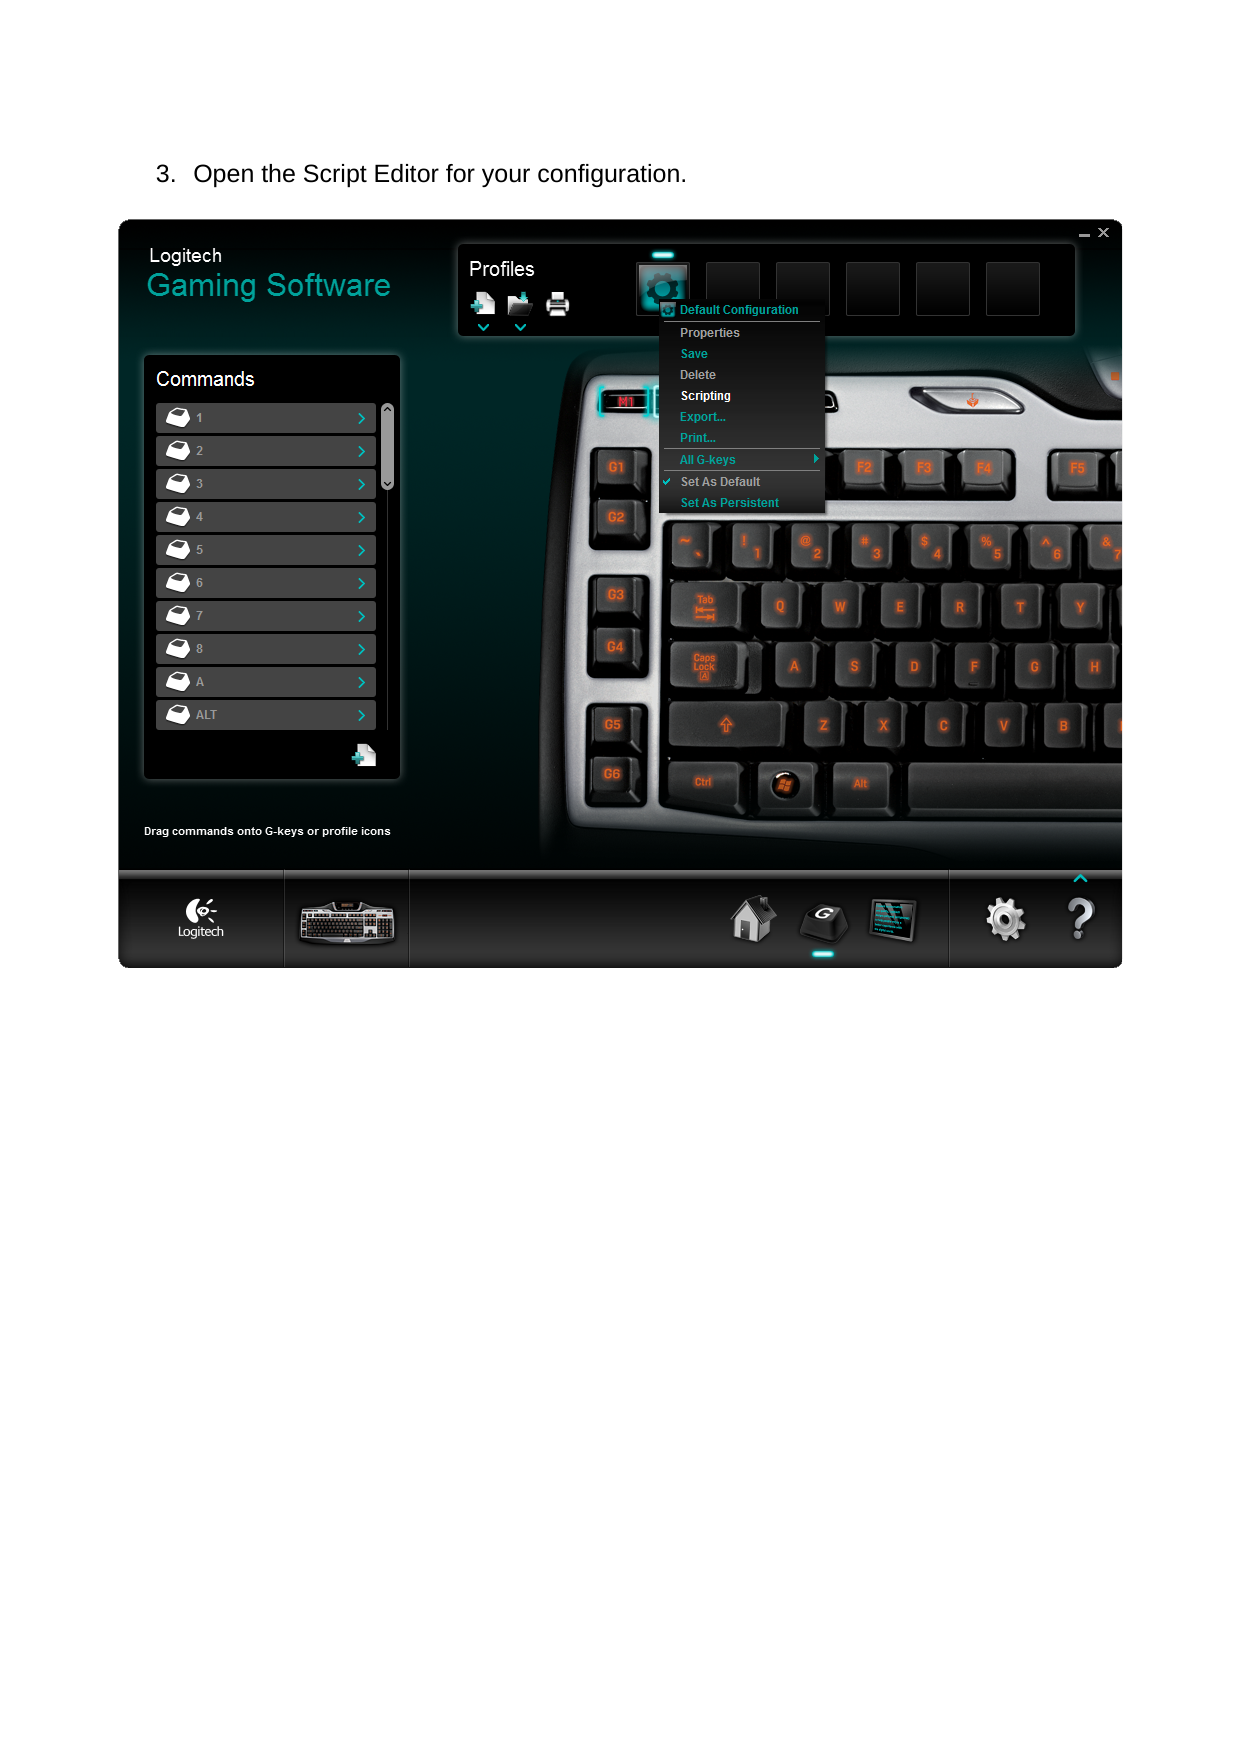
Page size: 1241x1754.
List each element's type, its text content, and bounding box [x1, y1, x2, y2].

list Open the Script Editor for your configuration. [156, 159, 1122, 188]
